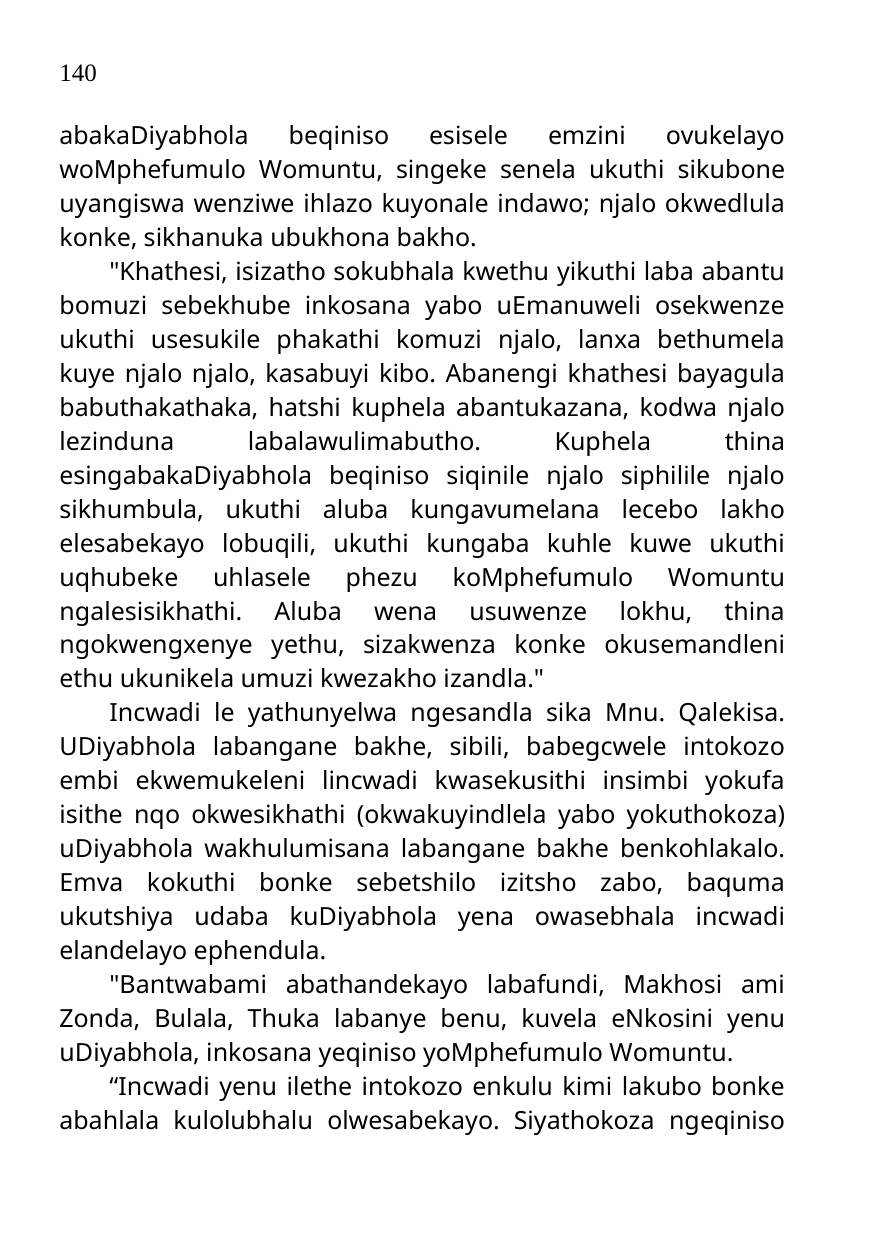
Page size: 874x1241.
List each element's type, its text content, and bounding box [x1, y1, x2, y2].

text "Khathesi, isizatho sokubhala kwethu yikuthi laba abantu bomuzi sebekhube inkosana yabo uEmanuweli osekwenze ukuthi usesukile phakathi komuzi njalo, lanxa bethumela kuye njalo njalo, kasabuyi kibo. Abanengi khathesi bayagula babuthakathaka, hatshi kuphela abantukazana, kodwa njalo lezinduna labalawulimabutho. Kuphela thina esingabakaDiyabhola beqiniso siqinile njalo siphilile njalo sikhumbula, ukuthi aluba kungavumelana lecebo lakho elesabekayo lobuqili, ukuthi kungaba kuhle kuwe ukuthi uqhubeke uhlasele phezu koMphefumulo Womuntu ngalesisikhathi. Aluba wena usuwenze lokhu, thina ngokwengxenye yethu, sizakwenza konke okusemandleni ethu ukunikela umuzi kwezakho izandla." [59, 254, 785, 695]
text Incwadi le yathunyelwa ngesandla sika Mnu. Qalekisa. UDiyabhola labangane bakhe, sibili, babegcwele intokozo embi ekwemukeleni lincwadi kwasekusithi insimbi yokufa isithe nqo okwesikhathi (okwakuyindlela yabo yokuthokoza) uDiyabhola wakhulumisana labangane bakhe benkohlakalo. Emva kokuthi bonke sebetshilo izitsho zabo, baquma ukutshiya udaba kuDiyabhola yena owasebhala incwadi elandelayo ephendula. [59, 695, 785, 967]
text abakaDiyabhola beqiniso esisele emzini ovukelayo woMphefumulo Womuntu, singeke senela ukuthi sikubone uyangiswa wenziwe ihlazo kuyonale indawo; njalo okwedlula konke, sikhanuka ubukhona bakho. [59, 118, 785, 254]
text “Incwadi yenu ilethe intokozo enkulu kimi lakubo bonke abahlala kulolubhalu olwesabekayo. Siyathokoza ngeqiniso [59, 1069, 785, 1137]
text "Bantwabami abathandekayo labafundi, Makhosi ami Zonda, Bulala, Thuka labanye benu, kuvela eNkosini yenu uDiyabhola, inkosana yeqiniso yoMphefumulo Womuntu. [59, 967, 785, 1069]
